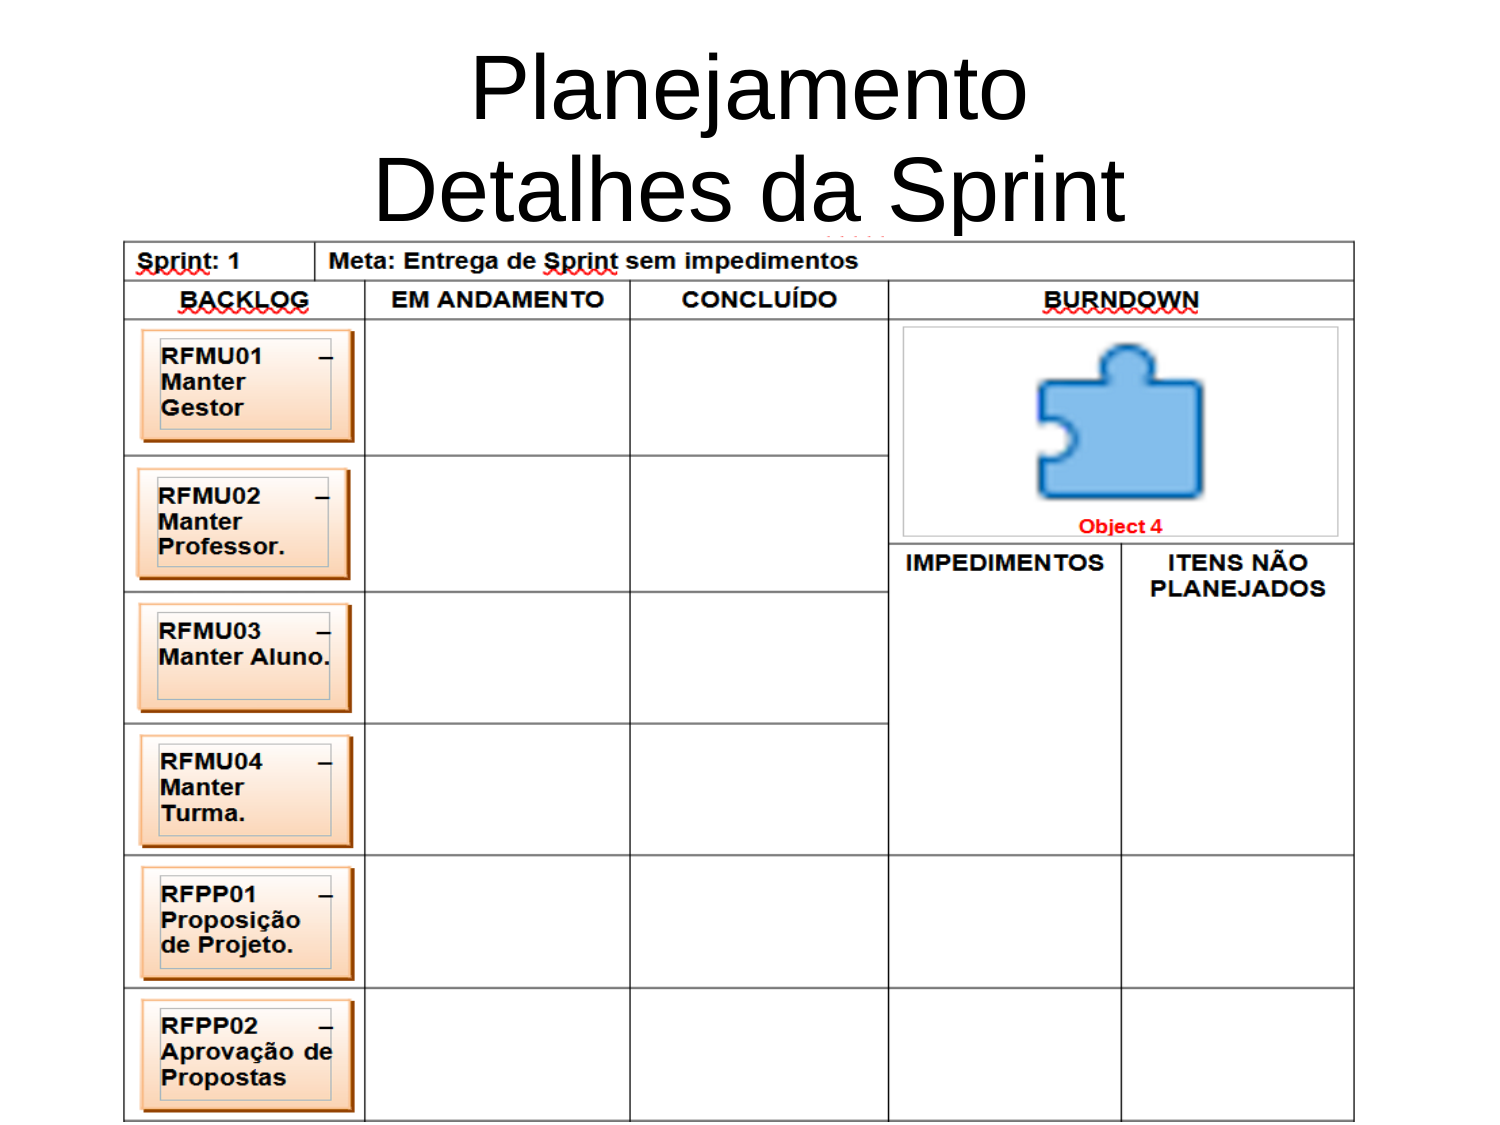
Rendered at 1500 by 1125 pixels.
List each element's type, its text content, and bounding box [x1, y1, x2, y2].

picture [118, 236, 1359, 1123]
title Planejamento Detalhes da Sprint [75, 36, 1425, 242]
